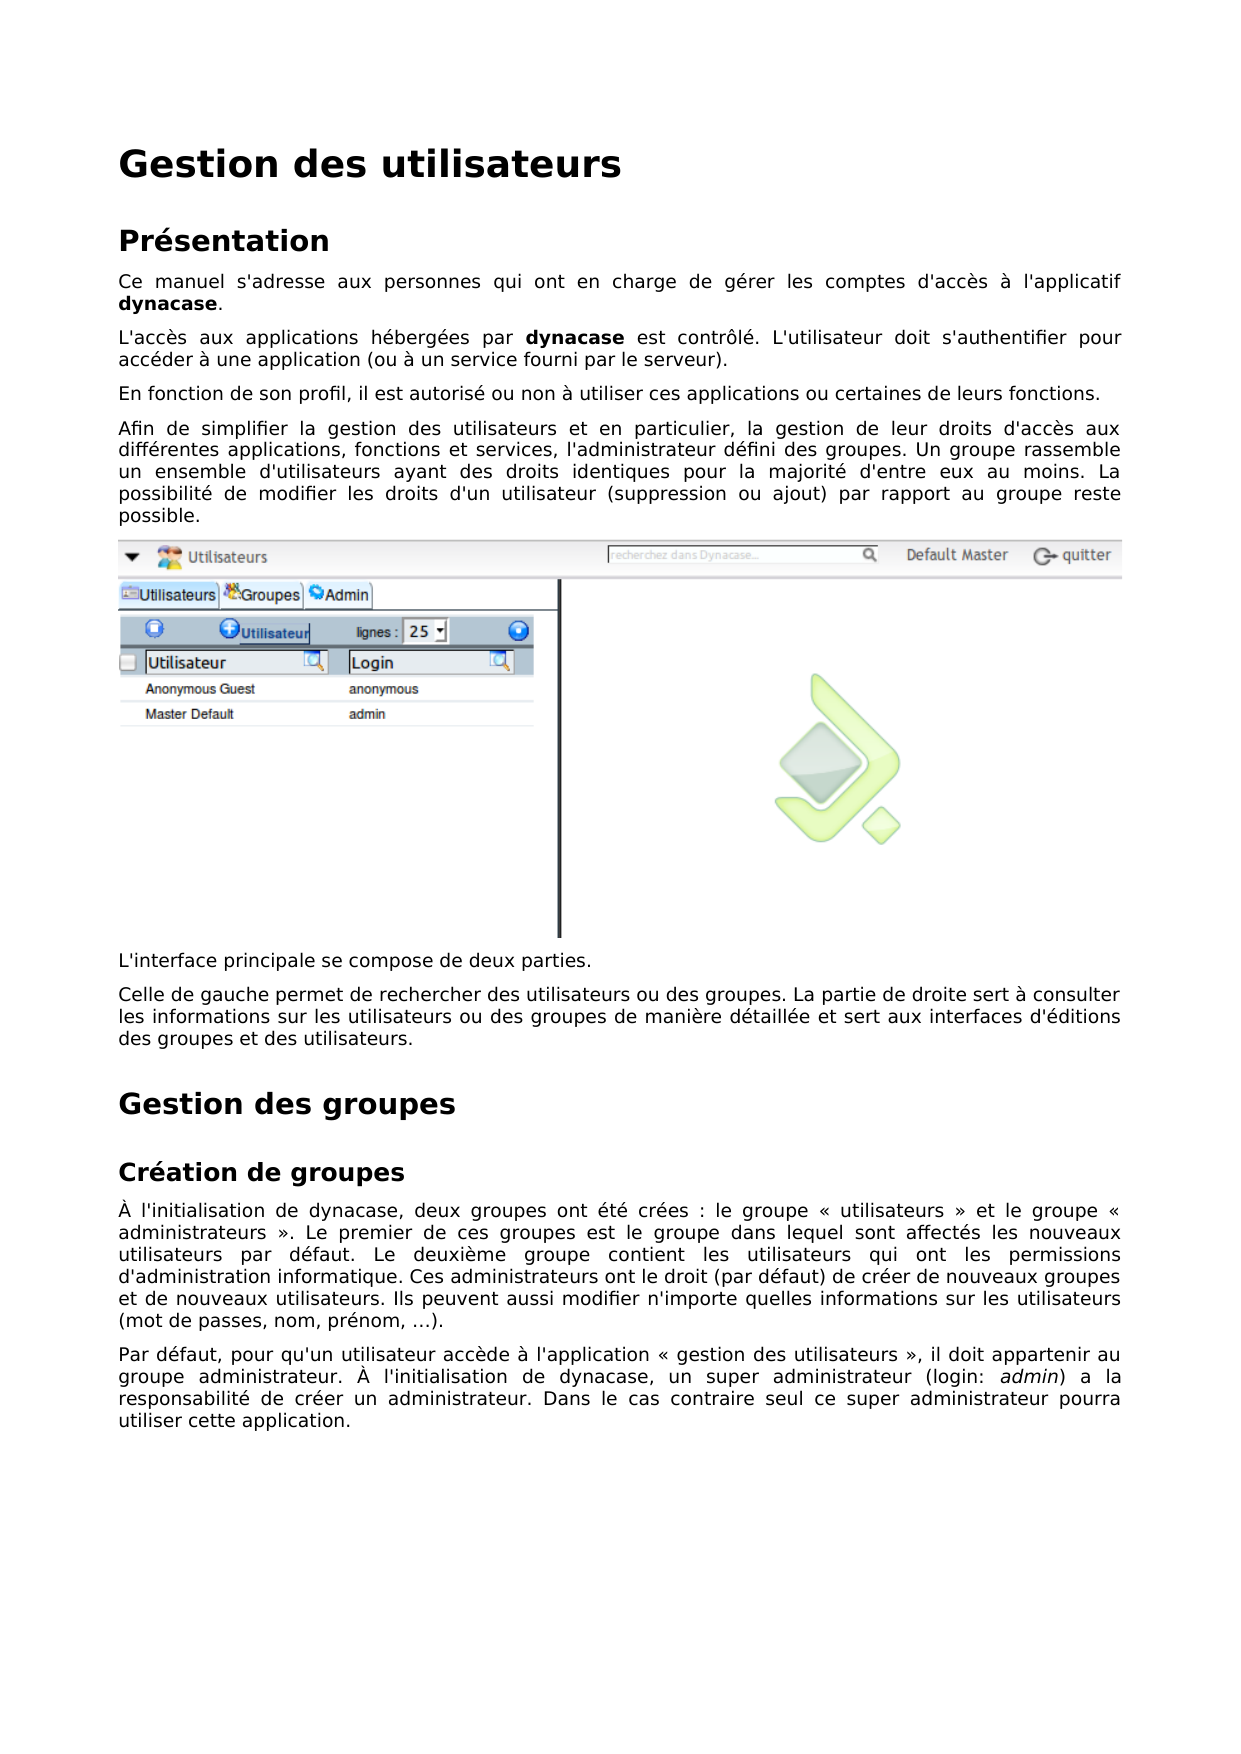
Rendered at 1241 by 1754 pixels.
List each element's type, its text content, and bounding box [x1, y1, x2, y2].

picture [118, 539, 1123, 938]
text Ce manuel s'adresse aux personnes qui ont en charge de gérer les comptes d'accès à l'applicatif dynacase. [118, 271, 1122, 314]
text Celle de gauche permet de rechercher des utilisateurs ou des groupes. La partie de droite sert à consulter les informations sur les utilisateurs ou des groupes de manière détaillée et sert aux interfaces d'éditions des groupes et des utilisateurs. [118, 984, 1122, 1050]
subtitle Création de groupes [118, 1159, 1122, 1188]
subtitle Présentation [118, 224, 1122, 258]
text L'interface principale se compose de deux parties. [118, 950, 1122, 972]
subtitle Gestion des groupes [118, 1087, 1122, 1121]
text Afin de simplifier la gestion des utilisateurs et en particulier, la gestion de leur droits d'accès aux différentes applications, fonctions et services, l'administrateur défini des groupes. Un groupe rassemble un ensemble d'utilisateurs ayant des droits identiques pour la majorité d'entre eux au moins. La possibilité de modifier les droits d'un utilisateur (suppression ou ajout) par rapport au groupe reste possible. [118, 418, 1122, 527]
text À l'initialisation de dynacase, deux groupes ont été crées : le groupe « utilisateurs » et le groupe « administrateurs ». Le premier de ces groupes est le groupe dans lequel sont affectés les nouveaux utilisateurs par défaut. Le deuxième groupe contient les utilisateurs qui ont les permissions d'administration informatique. Ces administrateurs ont le droit (par défaut) de créer de nouveaux groupes et de nouveaux utilisateurs. Ils peuvent aussi modifier n'importe quelles informations sur les utilisateurs (mot de passes, nom, prénom, …). [118, 1200, 1122, 1332]
subtitle Gestion des utilisateurs [118, 143, 1122, 187]
text Par défaut, pour qu'un utilisateur accède à l'application « gestion des utilisateurs », il doit appartenir au groupe administrateur. À l'initialisation de dynacase, un super administrateur (login: admin) a la responsabilité de créer un administrateur. Dans le cas contraire seul ce super administrateur pourra utiliser cette application. [118, 1344, 1122, 1432]
text En fonction de son profil, il est autorisé ou non à utiliser ces applications ou certaines de leurs fonctions. [118, 383, 1122, 405]
text L'accès aux applications hébergées par dynacase est contrôlé. L'utilisateur doit s'authentifier pour accéder à une application (ou à un service fourni par le serveur). [118, 327, 1122, 371]
